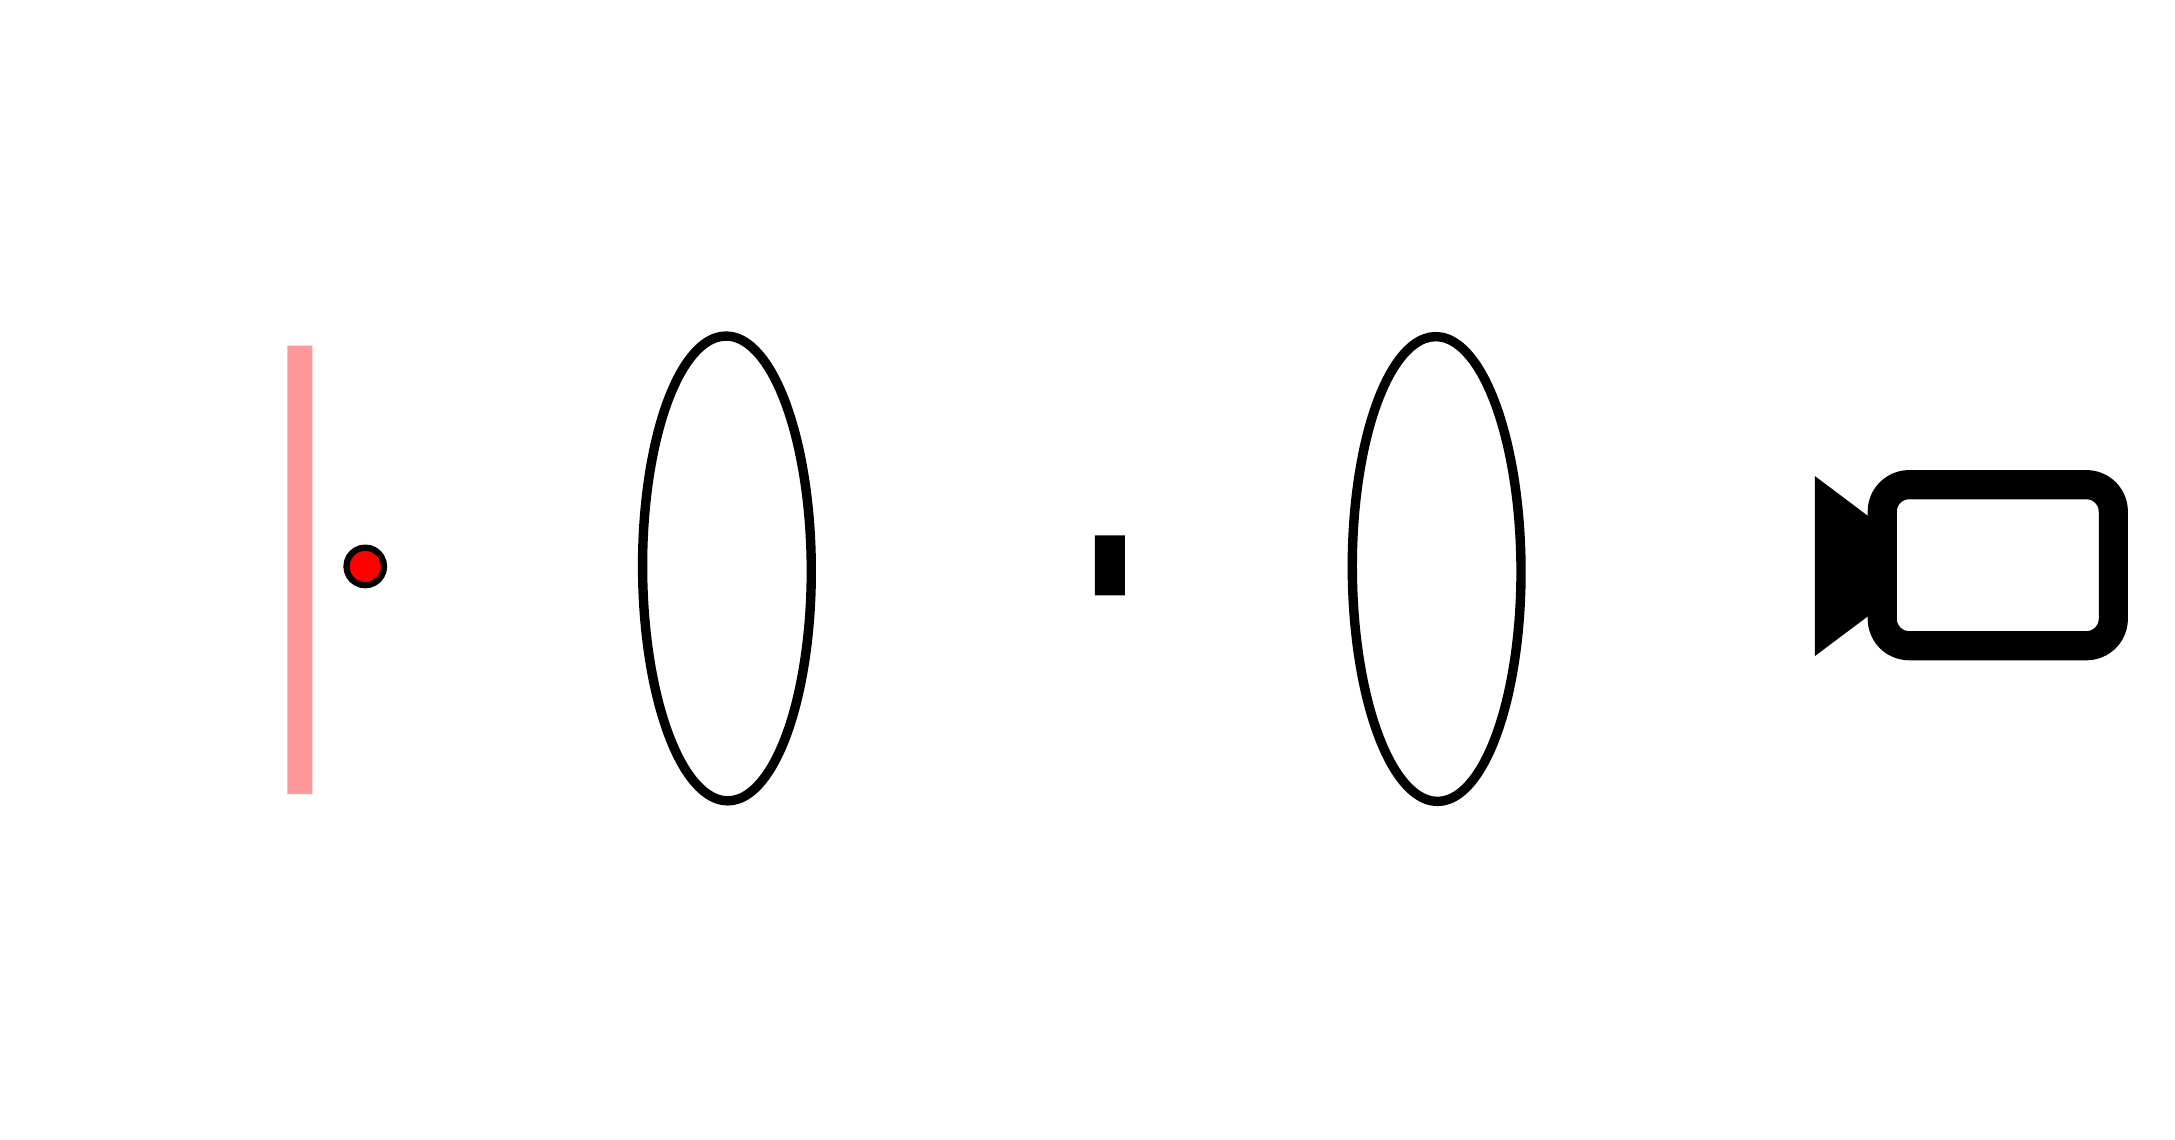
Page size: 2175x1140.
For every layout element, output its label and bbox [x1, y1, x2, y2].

text_box [1352, 336, 1522, 802]
text_box [1814, 476, 1875, 657]
text_box [1094, 535, 1125, 596]
text_box [1882, 484, 2114, 646]
text_box [642, 336, 812, 801]
text_box [346, 547, 385, 586]
